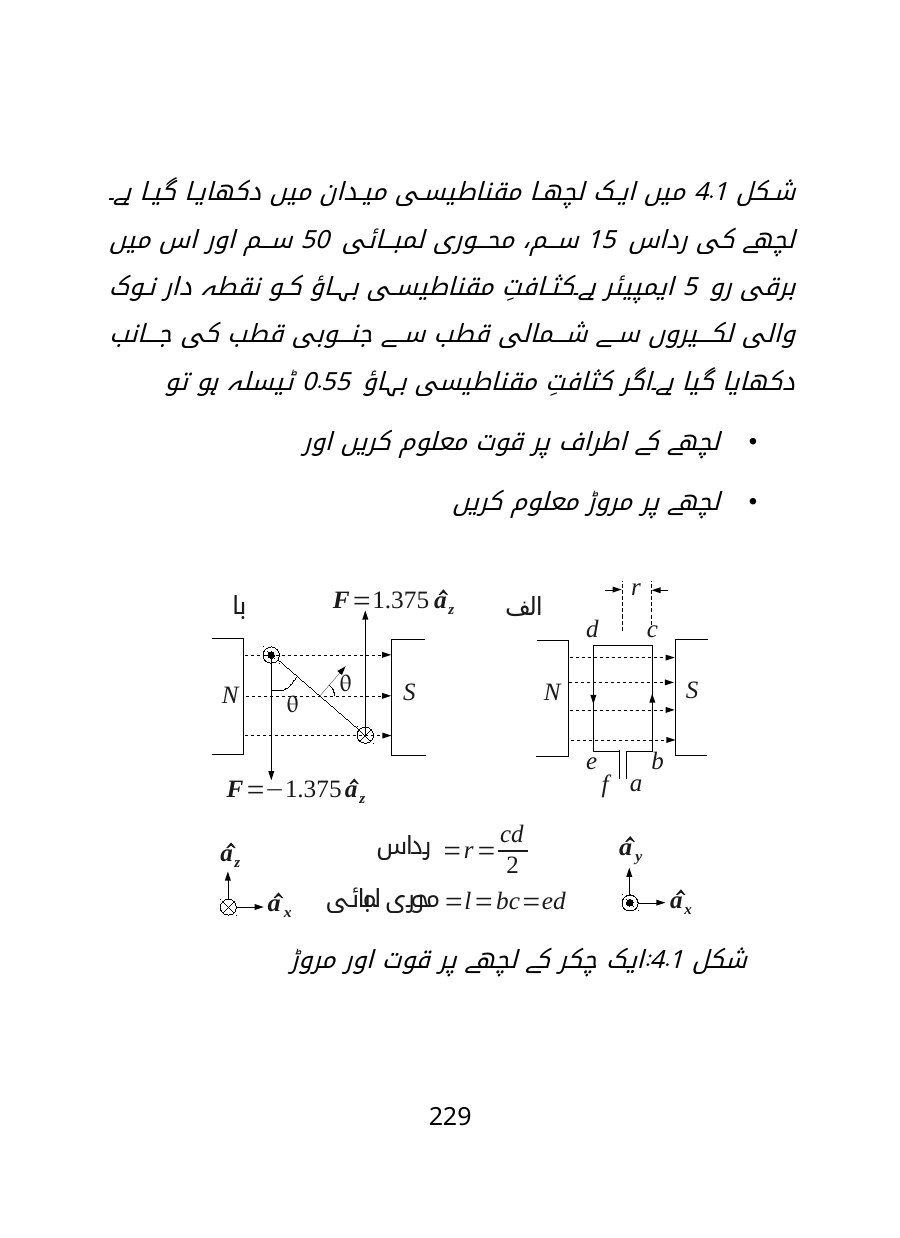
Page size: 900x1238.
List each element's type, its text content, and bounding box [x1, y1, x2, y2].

text شکل 4.1:ایک چکر کے لچھے پر قوت اور مروڑ [153, 550, 747, 984]
list لچھے پر مروڑ معلوم کریں [105, 478, 757, 525]
text شکل 4.1 میں ایک لچھا مقناطیسی میدان میں دکھایا گیا ہے۔لچھے کی رداس 15 سم، محوری لمبائی 50 سم اور اس میں برقی رو 5 ایمپیئر ہے۔کثافتِ مقناطیسی بہاؤ کو نقطہ دار نوک والی لکیروں سے شمالی قطب سے جنوبی قطب کی جانب دکھایا گیا ہے۔اگر کثافتِ مقناطیسی بہاؤ 0.55 ٹیسلہ ہو تو [105, 168, 795, 406]
list لچھے کے اطراف پر قوت معلوم کریں اور [105, 418, 757, 465]
